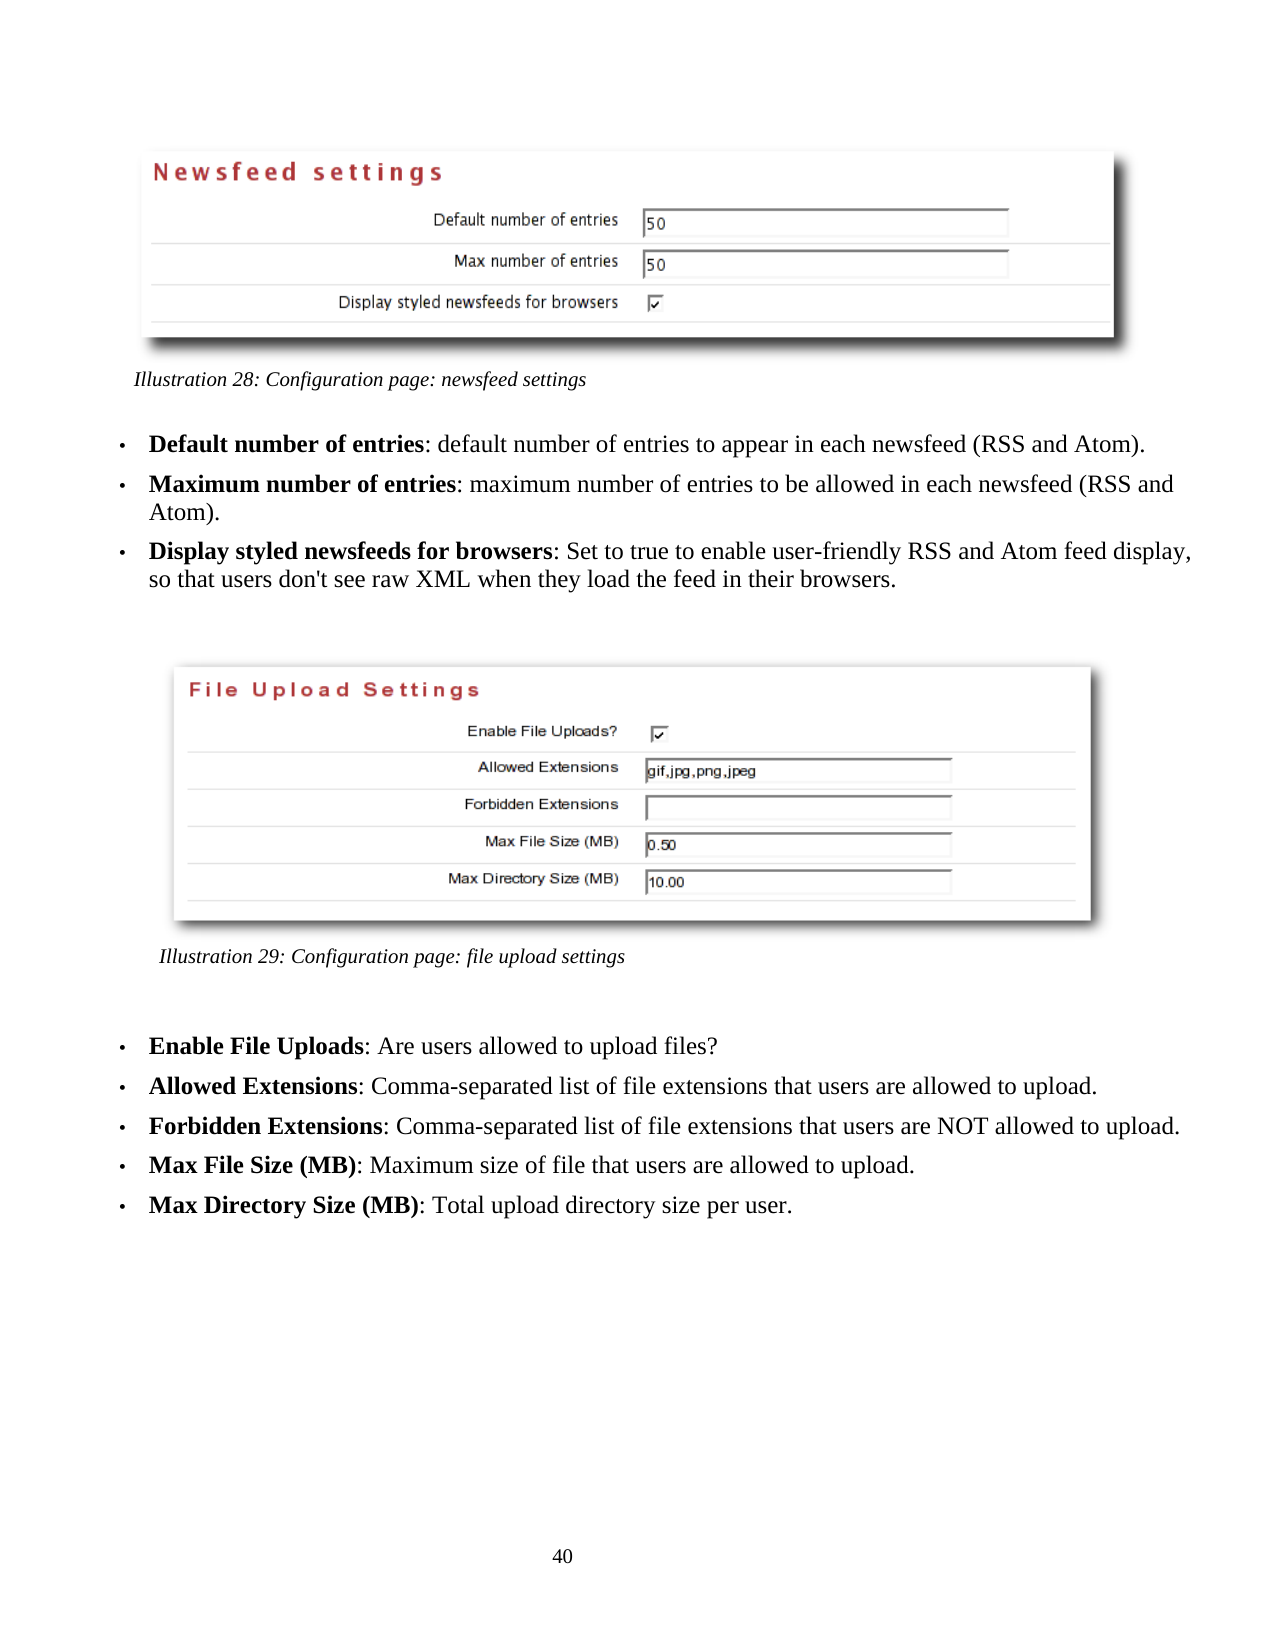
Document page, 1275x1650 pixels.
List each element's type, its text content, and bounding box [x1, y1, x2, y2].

text Illustration 28: Configuration page: newsfeed settings [133, 368, 1142, 391]
picture [133, 143, 1142, 368]
list Max Directory Size (MB): Total upload directory size per user. [119, 1191, 1200, 1219]
picture [159, 653, 1117, 945]
list Forbidden Extensions: Comma-separated list of file extensions that users are NOT allowed to upload. [119, 1112, 1200, 1139]
list Maximum number of entries: maximum number of entries to be allowed in each newsfeed (RSS and Atom). [119, 470, 1200, 525]
text Illustration 29: Configuration page: file upload settings [159, 945, 1116, 968]
list Default number of entries: default number of entries to appear in each newsfeed (RSS and Atom). [119, 430, 1200, 458]
list Enable File Uploads: Are users allowed to upload files? [119, 1032, 1200, 1060]
list Max File Size (MB): Maximum size of file that users are allowed to upload. [119, 1151, 1200, 1179]
list Display styled newsfeeds for browsers: Set to true to enable user-friendly RSS and Atom feed display, so that users don't see raw XML when they load the feed in their browsers. [119, 537, 1200, 593]
list Allowed Extensions: Comma-separated list of file extensions that users are allowed to upload. [119, 1072, 1200, 1100]
